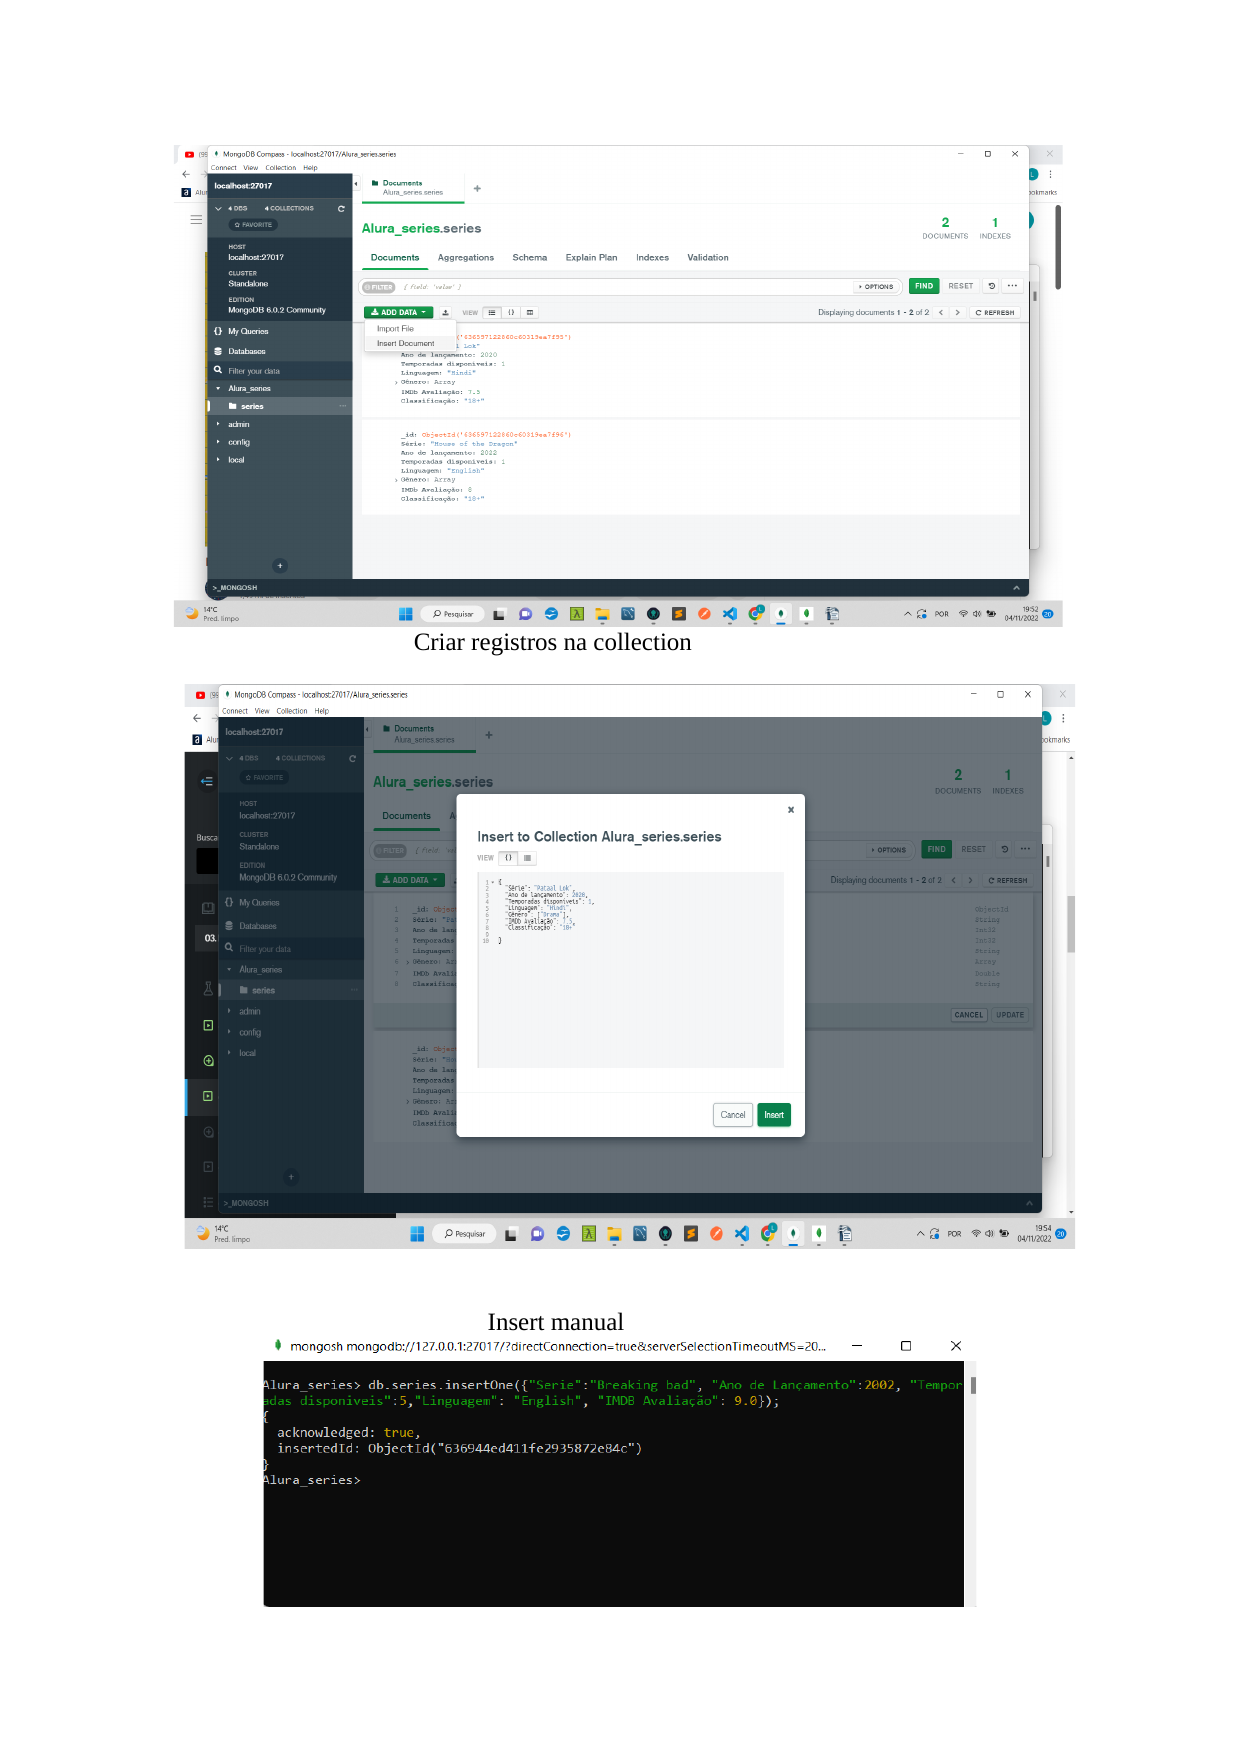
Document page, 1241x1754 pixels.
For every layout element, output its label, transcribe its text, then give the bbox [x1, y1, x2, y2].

picture [173, 145, 1063, 627]
picture [184, 684, 1076, 1249]
text Criar registros na collection [118, 118, 1122, 656]
text Insert manual [118, 1307, 1122, 1335]
